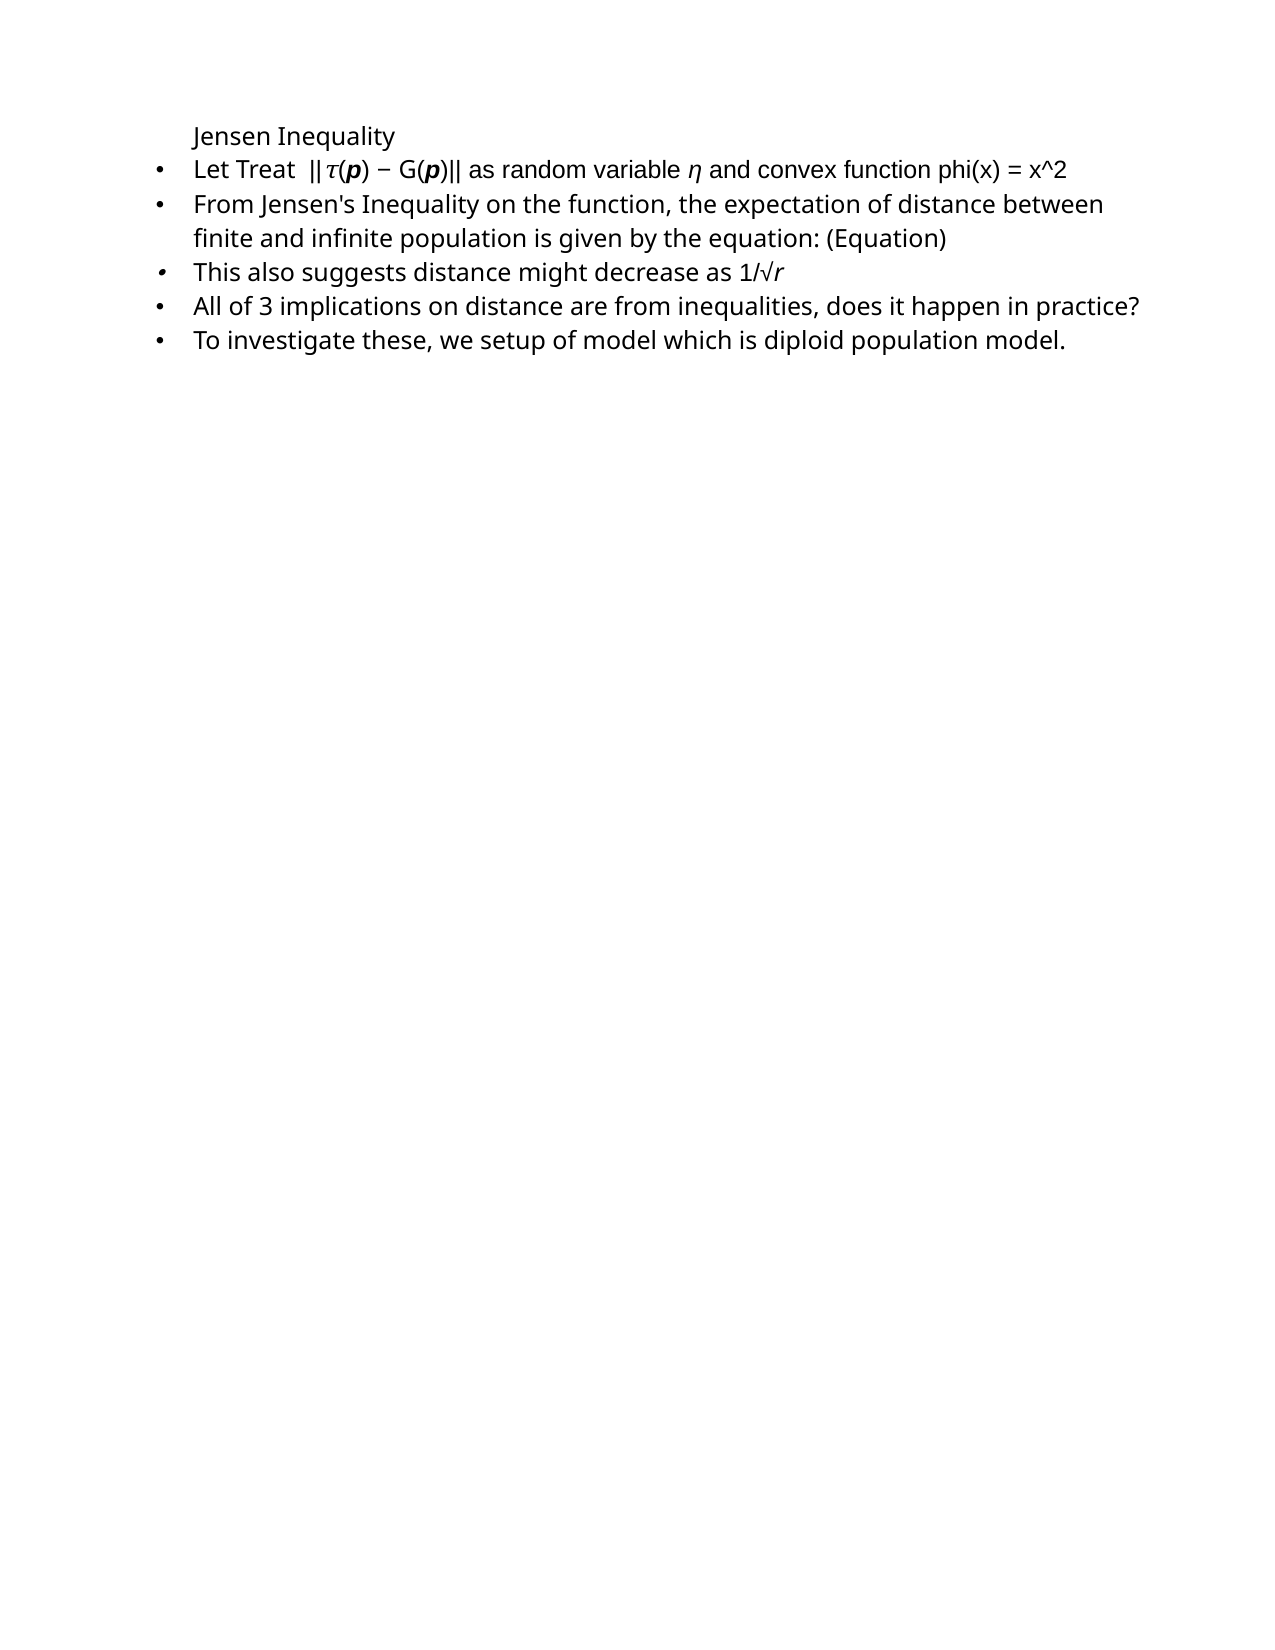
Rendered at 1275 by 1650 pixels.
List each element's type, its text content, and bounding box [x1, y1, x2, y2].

list All of 3 implications on distance are from inequalities, does it happen in practice? [156, 288, 1157, 322]
list Jensen Inequality [156, 118, 1157, 152]
list This also suggests distance might decrease as 1/√r [156, 254, 1157, 288]
list From Jensen's Inequality on the function, the expectation of distance between finite and infinite population is given by the equation: (Equation) [156, 186, 1157, 254]
list To investigate these, we setup of model which is diploid population model. [156, 322, 1157, 357]
list Let Treat ||τ(p) − G(p)|| as random variable η and convex function phi(x) = x^2 [156, 152, 1157, 186]
